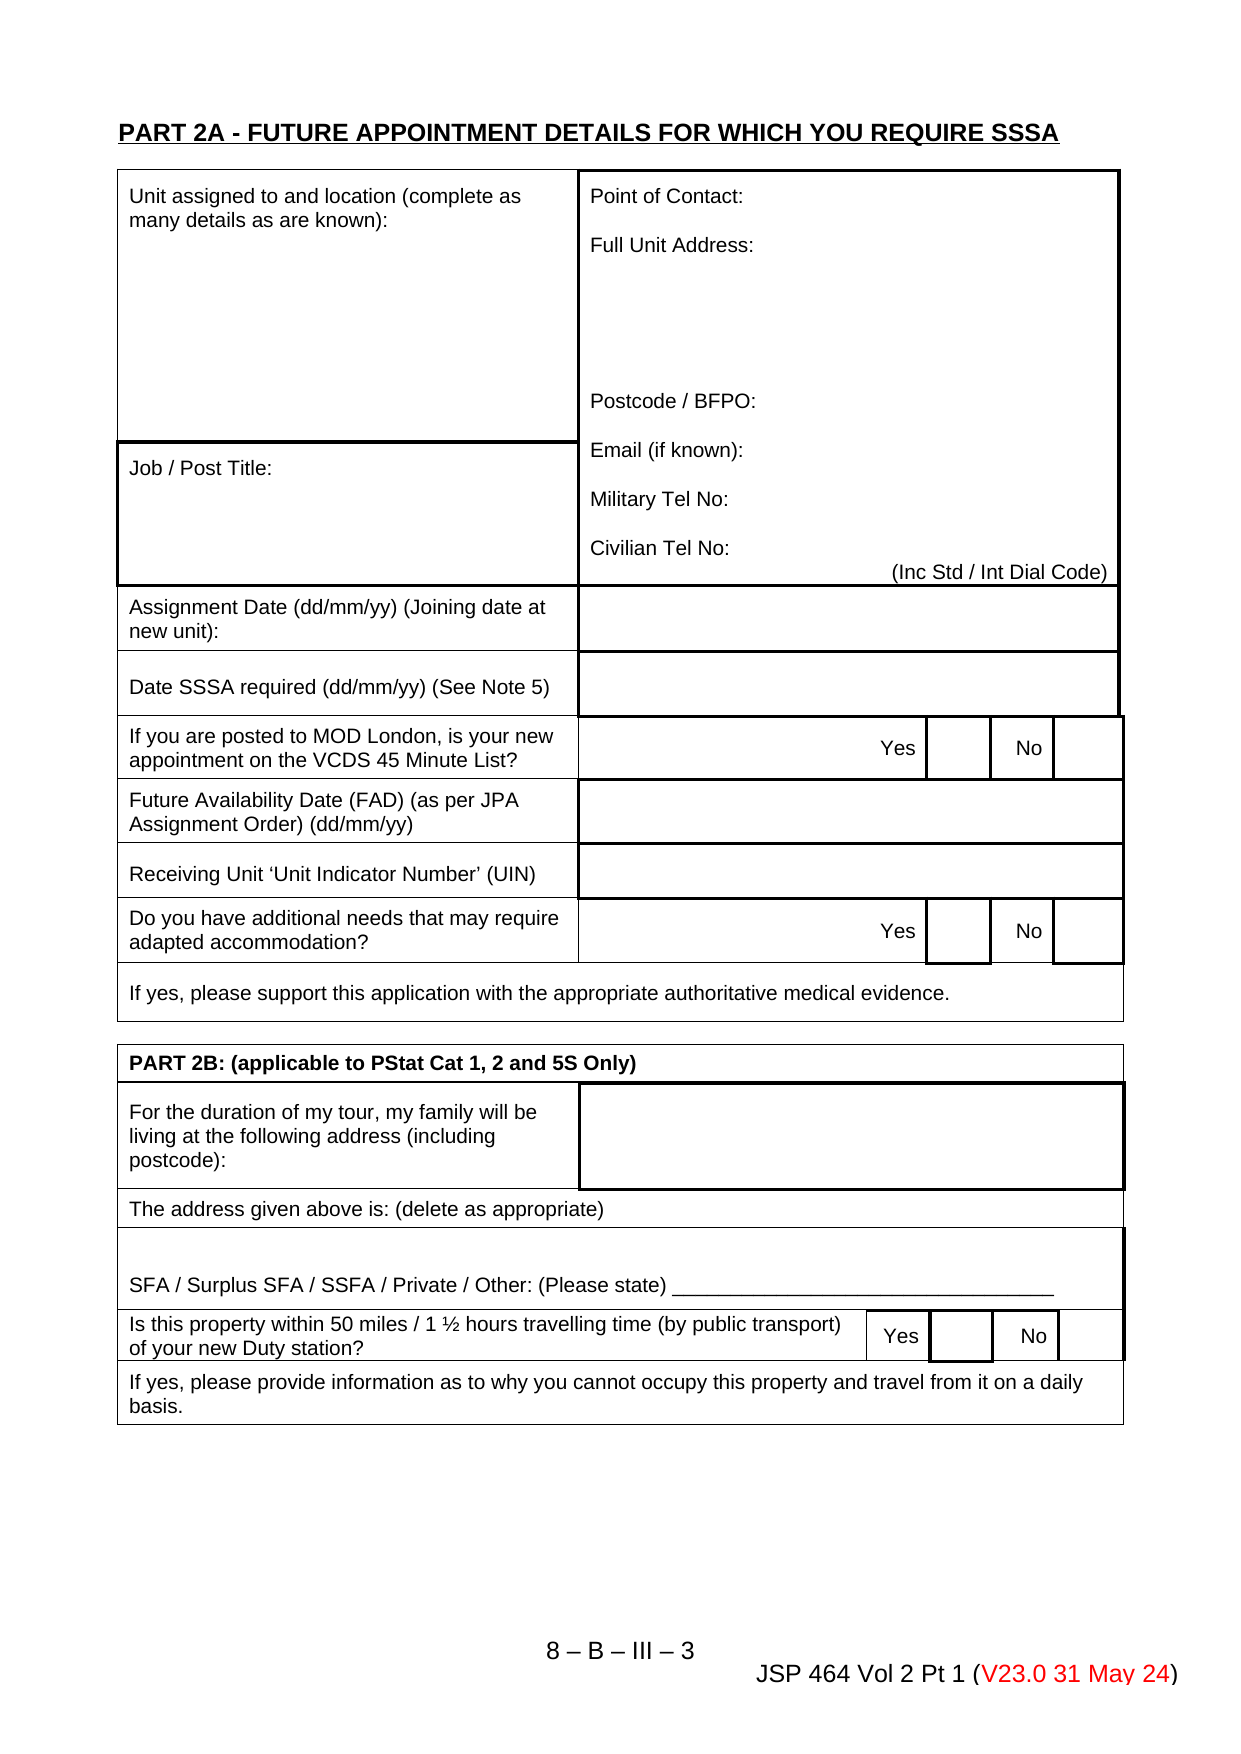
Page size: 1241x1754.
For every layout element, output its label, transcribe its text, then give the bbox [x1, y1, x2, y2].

table_cell If yes, please provide information as to why you cannot occupy this property and travel from it on a daily basis. [118, 1361, 1123, 1424]
table_cell [1055, 718, 1122, 778]
table_cell For the duration of my tour, my family will be living at the following address (including postcode): [118, 1083, 578, 1187]
table_cell Yes [579, 718, 925, 778]
table_cell [580, 653, 1117, 715]
text PART 2A - FUTURE APPOINTMENT DETAILS FOR WHICH YOU REQUIRE SSSA [118, 118, 1122, 147]
table_cell [928, 900, 989, 962]
table_cell SFA / Surplus SFA / SSFA / Private / Other: (Please state) _________________________________ [118, 1228, 1122, 1309]
table_cell Job / Post Title: [119, 444, 577, 584]
table_cell Receiving Unit ‘Unit Indicator Number’ (UIN) [118, 843, 577, 897]
table_cell No [994, 1312, 1057, 1360]
table_cell [1055, 900, 1122, 962]
table_cell Future Availability Date (FAD) (as per JPA Assignment Order) (dd/mm/yy) [118, 779, 577, 842]
table_cell Assignment Date (dd/mm/yy) (Joining date at new unit): [118, 587, 577, 650]
table_cell Date SSSA required (dd/mm/yy) (See Note 5) [118, 651, 577, 715]
table_header Unit assigned to and location (complete as many details as are known): [118, 170, 577, 440]
table_cell [580, 781, 1122, 842]
table_cell [932, 1312, 991, 1360]
table_cell [928, 718, 989, 778]
table_cell [580, 587, 1117, 650]
table_cell [580, 845, 1122, 897]
table_cell Do you have additional needs that may require adapted accommodation? [118, 898, 578, 962]
table_cell [1060, 1310, 1122, 1360]
table_header Point of Contact: Full Unit Address: Postcode / BFPO: Email (if known): Military Tel No: Civilian Tel No: (Inc Std / Int Dial Code) [580, 172, 1117, 584]
table_cell The address given above is: (delete as appropriate) [118, 1189, 1123, 1227]
table_header PART 2B: (applicable to PStat Cat 1, 2 and 5S Only) [118, 1045, 1123, 1081]
table_cell Yes [579, 900, 925, 962]
table_cell If yes, please support this application with the appropriate authoritative medical evidence. [118, 963, 1123, 1021]
table_cell No [992, 900, 1052, 962]
table_cell No [992, 718, 1052, 778]
table_cell Yes [867, 1312, 928, 1360]
table_cell Is this property within 50 miles / 1 ½ hours travelling time (by public transport) of your new Duty station? [118, 1310, 866, 1360]
table_cell [581, 1085, 1122, 1187]
table_cell If you are posted to MOD London, is your new appointment on the VCDS 45 Minute List? [118, 716, 578, 778]
